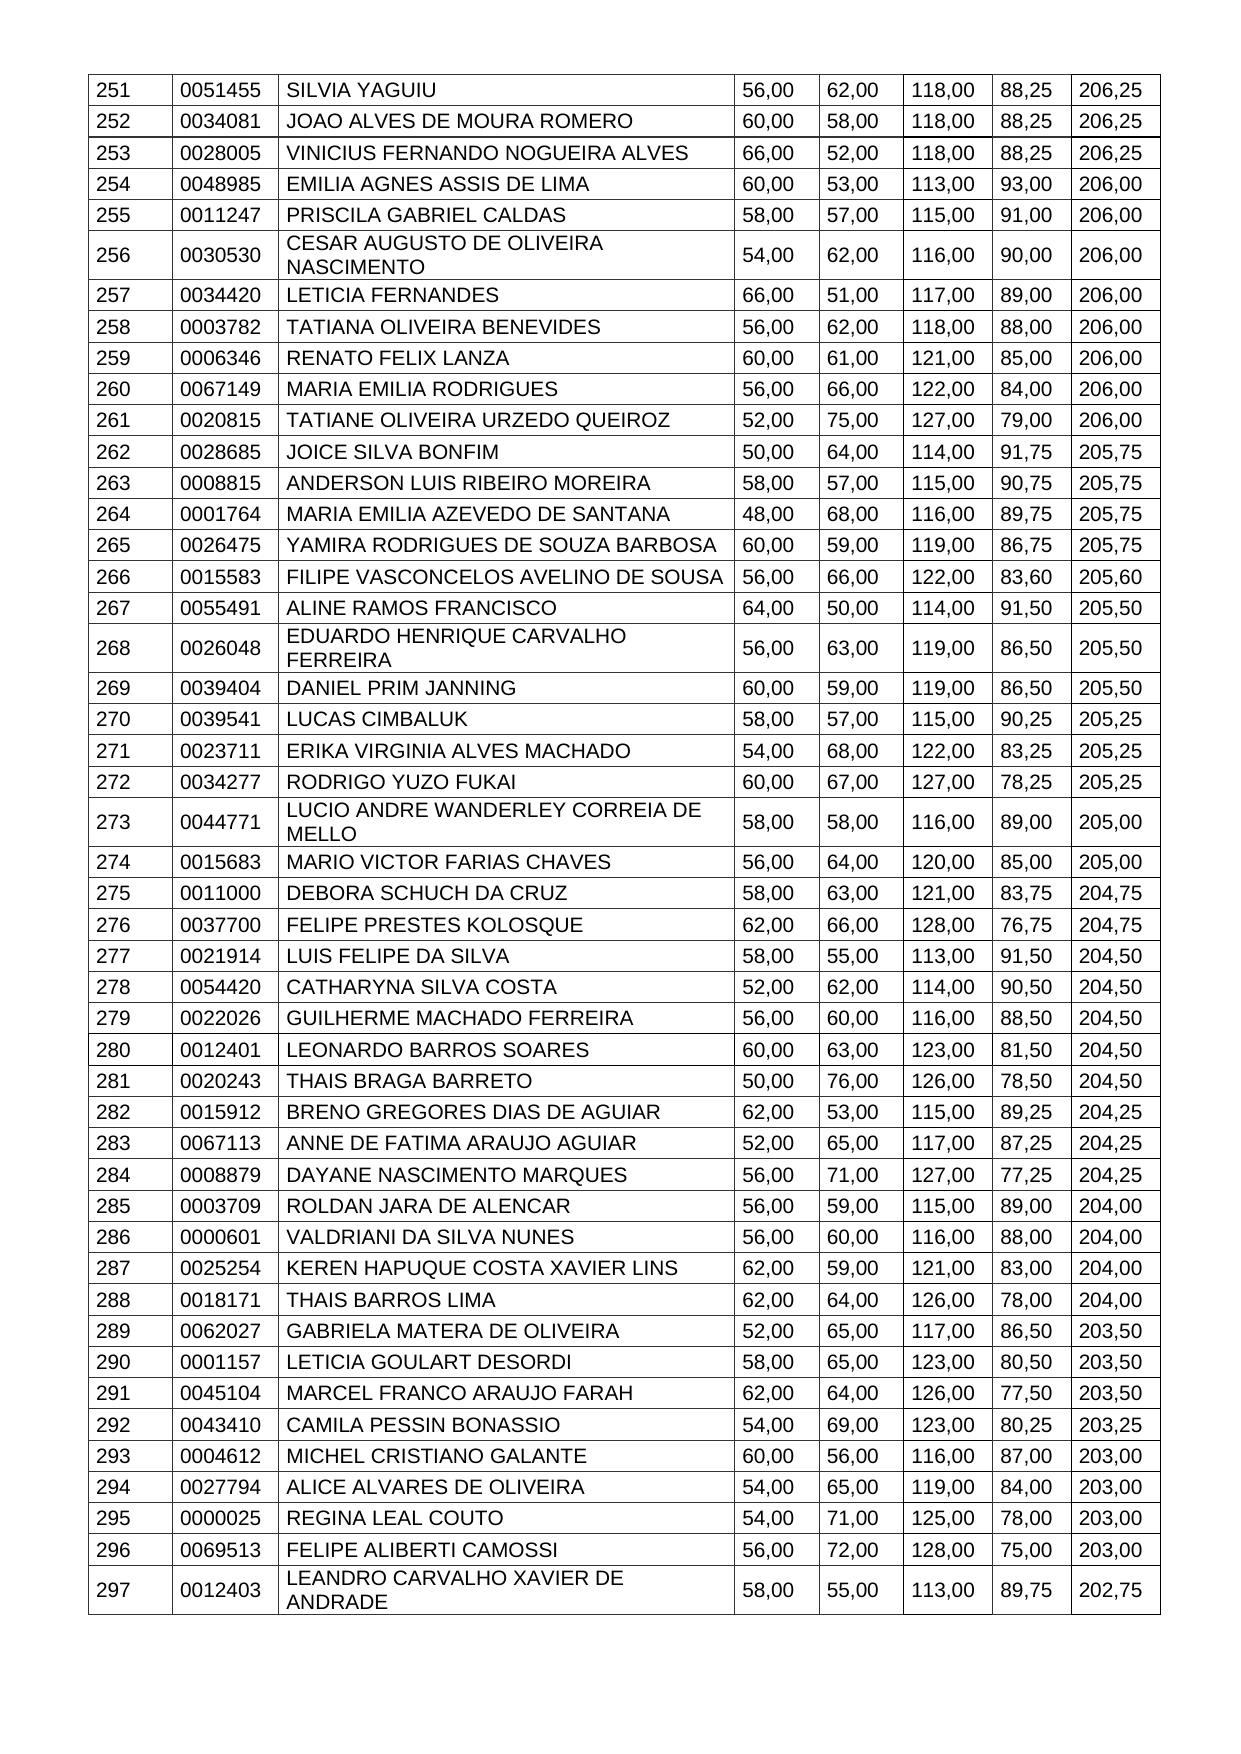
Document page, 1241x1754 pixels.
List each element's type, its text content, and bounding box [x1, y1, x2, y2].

table_cell 275 [89, 878, 172, 908]
table_cell LUCAS CIMBALUK [279, 704, 734, 734]
table_cell ROLDAN JARA DE ALENCAR [279, 1191, 734, 1221]
table_cell 205,75 [1072, 530, 1160, 560]
table_cell 60,00 [735, 673, 819, 703]
table_cell 273 [89, 798, 172, 846]
table_cell 204,50 [1072, 1034, 1160, 1064]
table_cell 203,00 [1072, 1503, 1160, 1533]
table_cell 204,00 [1072, 1284, 1160, 1314]
table_cell 203,50 [1072, 1378, 1160, 1408]
table_cell 204,50 [1072, 1003, 1160, 1033]
table_cell 56,00 [820, 1441, 903, 1471]
table_cell 122,00 [904, 374, 992, 404]
table_cell 288 [89, 1284, 172, 1314]
table_cell 83,75 [993, 878, 1071, 908]
table_cell 254 [89, 169, 172, 199]
table_cell LEONARDO BARROS SOARES [279, 1034, 734, 1064]
table_cell 114,00 [904, 972, 992, 1002]
table_cell VINICIUS FERNANDO NOGUEIRA ALVES [279, 138, 734, 168]
table_cell 88,25 [993, 138, 1071, 168]
table_cell 77,25 [993, 1159, 1071, 1189]
table_cell 205,00 [1072, 798, 1160, 846]
table_cell EMILIA AGNES ASSIS DE LIMA [279, 169, 734, 199]
table_cell 67,00 [820, 767, 903, 797]
table_cell VALDRIANI DA SILVA NUNES [279, 1222, 734, 1252]
table_cell 118,00 [904, 138, 992, 168]
table_cell 60,00 [735, 343, 819, 373]
table_cell 87,00 [993, 1441, 1071, 1471]
table_cell 60,00 [820, 1003, 903, 1033]
table_cell 65,00 [820, 1128, 903, 1158]
table_cell 56,00 [735, 75, 819, 105]
table_cell 62,00 [820, 972, 903, 1002]
table_cell 206,00 [1072, 280, 1160, 310]
table_cell 289 [89, 1316, 172, 1346]
table_cell 0028005 [173, 138, 278, 168]
table_cell 115,00 [904, 704, 992, 734]
table_cell 78,00 [993, 1503, 1071, 1533]
table_cell 66,00 [735, 138, 819, 168]
table_cell 0023711 [173, 735, 278, 766]
table_cell 48,00 [735, 499, 819, 529]
table_cell 65,00 [820, 1347, 903, 1377]
table_cell 80,25 [993, 1409, 1071, 1439]
table_cell LUCIO ANDRE WANDERLEY CORREIA DE MELLO [279, 798, 734, 846]
table_cell 86,75 [993, 530, 1071, 560]
table_cell 203,50 [1072, 1347, 1160, 1377]
table_cell 0011000 [173, 878, 278, 908]
table_cell 114,00 [904, 593, 992, 623]
table_cell 56,00 [735, 847, 819, 877]
table_cell 53,00 [820, 1097, 903, 1127]
table_cell DANIEL PRIM JANNING [279, 673, 734, 703]
table_cell MICHEL CRISTIANO GALANTE [279, 1441, 734, 1471]
table_cell 0039541 [173, 704, 278, 734]
table_cell 58,00 [735, 200, 819, 230]
table_cell 206,25 [1072, 138, 1160, 168]
table_cell 0055491 [173, 593, 278, 623]
table_cell 66,00 [820, 561, 903, 592]
table_cell 0020243 [173, 1066, 278, 1096]
table_cell 0067149 [173, 374, 278, 404]
table_cell 256 [89, 231, 172, 279]
table_cell 64,00 [820, 847, 903, 877]
table_cell 0006346 [173, 343, 278, 373]
table_cell KEREN HAPUQUE COSTA XAVIER LINS [279, 1253, 734, 1283]
table_cell 78,50 [993, 1066, 1071, 1096]
table_cell 58,00 [820, 106, 903, 136]
table_cell 113,00 [904, 941, 992, 971]
table_cell 283 [89, 1128, 172, 1158]
table_cell 259 [89, 343, 172, 373]
table_cell 66,00 [735, 280, 819, 310]
table_cell 206,00 [1072, 405, 1160, 435]
table_cell 203,00 [1072, 1472, 1160, 1502]
table_cell LETICIA FERNANDES [279, 280, 734, 310]
table_cell 251 [89, 75, 172, 105]
table_cell 205,75 [1072, 436, 1160, 467]
table_cell 118,00 [904, 311, 992, 342]
table_cell 203,00 [1072, 1534, 1160, 1564]
table_cell MARIO VICTOR FARIAS CHAVES [279, 847, 734, 877]
table_cell 62,00 [820, 231, 903, 279]
table_cell 56,00 [735, 311, 819, 342]
table_cell 55,00 [820, 941, 903, 971]
table_cell 58,00 [820, 798, 903, 846]
table_cell 276 [89, 909, 172, 939]
table_cell 60,00 [735, 767, 819, 797]
table_cell 60,00 [735, 169, 819, 199]
table_cell GUILHERME MACHADO FERREIRA [279, 1003, 734, 1033]
table_cell 204,50 [1072, 972, 1160, 1002]
table_cell 72,00 [820, 1534, 903, 1564]
table_cell 264 [89, 499, 172, 529]
table_cell 0001764 [173, 499, 278, 529]
table_cell 58,00 [735, 468, 819, 498]
table_cell 59,00 [820, 1253, 903, 1283]
table_cell 89,75 [993, 1566, 1071, 1613]
table_cell 75,00 [993, 1534, 1071, 1564]
table_cell 258 [89, 311, 172, 342]
table_cell 0054420 [173, 972, 278, 1002]
table_cell 50,00 [820, 593, 903, 623]
table_cell 64,00 [735, 593, 819, 623]
table_cell 127,00 [904, 767, 992, 797]
table_cell 125,00 [904, 1503, 992, 1533]
table_cell 287 [89, 1253, 172, 1283]
table_cell 56,00 [735, 1222, 819, 1252]
table_cell 89,25 [993, 1097, 1071, 1127]
table_cell 80,50 [993, 1347, 1071, 1377]
table_cell MARCEL FRANCO ARAUJO FARAH [279, 1378, 734, 1408]
table_cell BRENO GREGORES DIAS DE AGUIAR [279, 1097, 734, 1127]
table_cell 0030530 [173, 231, 278, 279]
table_cell 78,00 [993, 1284, 1071, 1314]
table_cell 204,75 [1072, 878, 1160, 908]
table_cell 269 [89, 673, 172, 703]
table_cell 127,00 [904, 1159, 992, 1189]
table_cell 206,00 [1072, 374, 1160, 404]
table_cell 0008815 [173, 468, 278, 498]
table_cell 121,00 [904, 343, 992, 373]
table_cell 76,00 [820, 1066, 903, 1096]
table_cell 126,00 [904, 1378, 992, 1408]
table_cell 203,00 [1072, 1441, 1160, 1471]
table_cell 89,00 [993, 798, 1071, 846]
table_cell 205,50 [1072, 593, 1160, 623]
table_cell 71,00 [820, 1503, 903, 1533]
table_cell 54,00 [735, 1472, 819, 1502]
table_cell YAMIRA RODRIGUES DE SOUZA BARBOSA [279, 530, 734, 560]
table_cell 268 [89, 624, 172, 672]
table_cell 0062027 [173, 1316, 278, 1346]
table_cell 0018171 [173, 1284, 278, 1314]
table_cell 203,25 [1072, 1409, 1160, 1439]
table_cell 272 [89, 767, 172, 797]
table_cell 88,25 [993, 75, 1071, 105]
table_cell 90,50 [993, 972, 1071, 1002]
table_cell 257 [89, 280, 172, 310]
table_cell ANDERSON LUIS RIBEIRO MOREIRA [279, 468, 734, 498]
table_cell 0020815 [173, 405, 278, 435]
table_cell FILIPE VASCONCELOS AVELINO DE SOUSA [279, 561, 734, 592]
table_cell 0027794 [173, 1472, 278, 1502]
table_cell 58,00 [735, 1566, 819, 1613]
table_cell 116,00 [904, 499, 992, 529]
table_cell 126,00 [904, 1284, 992, 1314]
table_cell 117,00 [904, 280, 992, 310]
table_cell 253 [89, 138, 172, 168]
table_cell 59,00 [820, 530, 903, 560]
table_cell 0001157 [173, 1347, 278, 1377]
table_cell 58,00 [735, 878, 819, 908]
table_cell 115,00 [904, 1191, 992, 1221]
table_cell 0025254 [173, 1253, 278, 1283]
table_cell 64,00 [820, 1378, 903, 1408]
table_cell 75,00 [820, 405, 903, 435]
table_cell 64,00 [820, 436, 903, 467]
table_cell 56,00 [735, 1191, 819, 1221]
table_cell 52,00 [820, 138, 903, 168]
table_cell 62,00 [735, 1284, 819, 1314]
table_cell 118,00 [904, 75, 992, 105]
table_cell 0039404 [173, 673, 278, 703]
table_cell 116,00 [904, 1003, 992, 1033]
table_cell 265 [89, 530, 172, 560]
table_cell 0012401 [173, 1034, 278, 1064]
table_cell 62,00 [820, 75, 903, 105]
table_cell RENATO FELIX LANZA [279, 343, 734, 373]
table_cell 60,00 [735, 1441, 819, 1471]
table_cell 93,00 [993, 169, 1071, 199]
table_cell 0048985 [173, 169, 278, 199]
table_cell 62,00 [735, 1097, 819, 1127]
table_cell 60,00 [735, 106, 819, 136]
table_cell 63,00 [820, 624, 903, 672]
table_cell 280 [89, 1034, 172, 1064]
table_cell 0034081 [173, 106, 278, 136]
table_cell 91,50 [993, 941, 1071, 971]
table_cell MARIA EMILIA RODRIGUES [279, 374, 734, 404]
table_cell 0015912 [173, 1097, 278, 1127]
table_cell 294 [89, 1472, 172, 1502]
table_cell 52,00 [735, 972, 819, 1002]
table_cell 61,00 [820, 343, 903, 373]
table_cell 261 [89, 405, 172, 435]
table_cell 57,00 [820, 704, 903, 734]
table_cell 119,00 [904, 530, 992, 560]
table_cell 117,00 [904, 1316, 992, 1346]
table_cell 0011247 [173, 200, 278, 230]
table_cell 114,00 [904, 436, 992, 467]
table_cell 71,00 [820, 1159, 903, 1189]
table_cell 0028685 [173, 436, 278, 467]
table_cell 78,25 [993, 767, 1071, 797]
table_cell 205,25 [1072, 704, 1160, 734]
table_cell LETICIA GOULART DESORDI [279, 1347, 734, 1377]
table_cell 205,25 [1072, 735, 1160, 766]
table_cell 0000025 [173, 1503, 278, 1533]
table_cell 204,50 [1072, 941, 1160, 971]
table_cell 91,00 [993, 200, 1071, 230]
table_cell 127,00 [904, 405, 992, 435]
table_cell 128,00 [904, 909, 992, 939]
table_cell 91,75 [993, 436, 1071, 467]
table_cell 115,00 [904, 200, 992, 230]
table_cell 64,00 [820, 1284, 903, 1314]
table_cell 292 [89, 1409, 172, 1439]
table_cell THAIS BARROS LIMA [279, 1284, 734, 1314]
table_cell 88,00 [993, 311, 1071, 342]
table_cell RODRIGO YUZO FUKAI [279, 767, 734, 797]
table_cell 85,00 [993, 847, 1071, 877]
table_cell ALICE ALVARES DE OLIVEIRA [279, 1472, 734, 1502]
table_cell 0003782 [173, 311, 278, 342]
table_cell 271 [89, 735, 172, 766]
table_cell 66,00 [820, 909, 903, 939]
table_cell 0069513 [173, 1534, 278, 1564]
table_cell 83,00 [993, 1253, 1071, 1283]
table_cell 83,25 [993, 735, 1071, 766]
table_cell 206,00 [1072, 343, 1160, 373]
table_cell 90,00 [993, 231, 1071, 279]
table_cell 76,75 [993, 909, 1071, 939]
table_cell 116,00 [904, 798, 992, 846]
table_cell 203,50 [1072, 1316, 1160, 1346]
table_cell 121,00 [904, 1253, 992, 1283]
table_cell 53,00 [820, 169, 903, 199]
table_cell 126,00 [904, 1066, 992, 1096]
table_cell 277 [89, 941, 172, 971]
table_cell 0037700 [173, 909, 278, 939]
table_cell 68,00 [820, 499, 903, 529]
table_cell 270 [89, 704, 172, 734]
table_cell 59,00 [820, 1191, 903, 1221]
table_cell 0004612 [173, 1441, 278, 1471]
table_cell TATIANE OLIVEIRA URZEDO QUEIROZ [279, 405, 734, 435]
table_cell 0044771 [173, 798, 278, 846]
table_cell 282 [89, 1097, 172, 1127]
table_cell JOICE SILVA BONFIM [279, 436, 734, 467]
table_cell 120,00 [904, 847, 992, 877]
table_cell 267 [89, 593, 172, 623]
table_cell 255 [89, 200, 172, 230]
table_cell ALINE RAMOS FRANCISCO [279, 593, 734, 623]
table_cell 116,00 [904, 231, 992, 279]
table_cell 58,00 [735, 704, 819, 734]
table_cell 83,60 [993, 561, 1071, 592]
table_cell 205,25 [1072, 767, 1160, 797]
table_cell 285 [89, 1191, 172, 1221]
table_cell 81,50 [993, 1034, 1071, 1064]
table_cell 68,00 [820, 735, 903, 766]
table_cell 88,50 [993, 1003, 1071, 1033]
table_cell 69,00 [820, 1409, 903, 1439]
table_cell 205,60 [1072, 561, 1160, 592]
table_cell 60,00 [735, 1034, 819, 1064]
table_cell 202,75 [1072, 1566, 1160, 1613]
table_cell 90,25 [993, 704, 1071, 734]
table_cell 123,00 [904, 1034, 992, 1064]
table_cell 297 [89, 1566, 172, 1613]
table_cell 206,00 [1072, 169, 1160, 199]
table_cell 290 [89, 1347, 172, 1377]
table_cell 62,00 [735, 909, 819, 939]
table_cell 122,00 [904, 735, 992, 766]
table_cell 0008879 [173, 1159, 278, 1189]
table_cell 50,00 [735, 436, 819, 467]
table_cell 56,00 [735, 374, 819, 404]
table_cell 88,25 [993, 106, 1071, 136]
table_cell 278 [89, 972, 172, 1002]
table_cell 91,50 [993, 593, 1071, 623]
table_cell 115,00 [904, 468, 992, 498]
table_cell 54,00 [735, 735, 819, 766]
table_cell 274 [89, 847, 172, 877]
table_cell 79,00 [993, 405, 1071, 435]
table_cell 123,00 [904, 1409, 992, 1439]
table_cell 63,00 [820, 878, 903, 908]
table_cell 113,00 [904, 169, 992, 199]
table_cell 119,00 [904, 673, 992, 703]
table_cell 205,00 [1072, 847, 1160, 877]
table_cell MARIA EMILIA AZEVEDO DE SANTANA [279, 499, 734, 529]
table_cell ERIKA VIRGINIA ALVES MACHADO [279, 735, 734, 766]
table_cell 266 [89, 561, 172, 592]
table_cell 50,00 [735, 1066, 819, 1096]
table_cell 56,00 [735, 1003, 819, 1033]
table_cell 0034277 [173, 767, 278, 797]
table_cell LEANDRO CARVALHO XAVIER DE ANDRADE [279, 1566, 734, 1613]
table_cell 0015583 [173, 561, 278, 592]
table_cell 205,50 [1072, 624, 1160, 672]
table_cell 263 [89, 468, 172, 498]
table_cell 206,25 [1072, 106, 1160, 136]
table_cell 58,00 [735, 1347, 819, 1377]
table_cell 89,75 [993, 499, 1071, 529]
table_cell 54,00 [735, 1409, 819, 1439]
table_cell 0000601 [173, 1222, 278, 1252]
table_cell 90,75 [993, 468, 1071, 498]
table_cell 56,00 [735, 624, 819, 672]
table_cell 113,00 [904, 1566, 992, 1613]
table_cell 0026475 [173, 530, 278, 560]
table_cell 0045104 [173, 1378, 278, 1408]
table_cell 84,00 [993, 1472, 1071, 1502]
table_cell JOAO ALVES DE MOURA ROMERO [279, 106, 734, 136]
table_cell 281 [89, 1066, 172, 1096]
table_cell 62,00 [735, 1253, 819, 1283]
table_cell 0022026 [173, 1003, 278, 1033]
table_cell 58,00 [735, 941, 819, 971]
table_cell 89,00 [993, 1191, 1071, 1221]
table_cell 206,25 [1072, 75, 1160, 105]
table_cell 52,00 [735, 1128, 819, 1158]
table_cell 123,00 [904, 1347, 992, 1377]
table_cell 121,00 [904, 878, 992, 908]
table_cell 0003709 [173, 1191, 278, 1221]
table_cell 118,00 [904, 106, 992, 136]
table_cell 286 [89, 1222, 172, 1252]
table_cell REGINA LEAL COUTO [279, 1503, 734, 1533]
table_cell 117,00 [904, 1128, 992, 1158]
table_cell 206,00 [1072, 200, 1160, 230]
table_cell EDUARDO HENRIQUE CARVALHO FERREIRA [279, 624, 734, 672]
table_cell CAMILA PESSIN BONASSIO [279, 1409, 734, 1439]
table_cell 204,25 [1072, 1128, 1160, 1158]
table_cell 84,00 [993, 374, 1071, 404]
table_cell 65,00 [820, 1472, 903, 1502]
table_cell 279 [89, 1003, 172, 1033]
table_cell 206,00 [1072, 231, 1160, 279]
table_cell 0015683 [173, 847, 278, 877]
table_cell CESAR AUGUSTO DE OLIVEIRA NASCIMENTO [279, 231, 734, 279]
table_cell 87,25 [993, 1128, 1071, 1158]
table_cell 128,00 [904, 1534, 992, 1564]
table_cell 56,00 [735, 1159, 819, 1189]
table_cell 205,75 [1072, 499, 1160, 529]
table_cell 54,00 [735, 231, 819, 279]
table_cell 119,00 [904, 1472, 992, 1502]
table_cell 291 [89, 1378, 172, 1408]
table_cell GABRIELA MATERA DE OLIVEIRA [279, 1316, 734, 1346]
table_cell THAIS BRAGA BARRETO [279, 1066, 734, 1096]
table_cell 86,50 [993, 624, 1071, 672]
table_cell 57,00 [820, 200, 903, 230]
table_cell 88,00 [993, 1222, 1071, 1252]
table_cell DAYANE NASCIMENTO MARQUES [279, 1159, 734, 1189]
table_cell 205,50 [1072, 673, 1160, 703]
table_cell 119,00 [904, 624, 992, 672]
table_cell 0067113 [173, 1128, 278, 1158]
table_cell 89,00 [993, 280, 1071, 310]
table_cell 252 [89, 106, 172, 136]
table_cell 0043410 [173, 1409, 278, 1439]
table_cell 57,00 [820, 468, 903, 498]
table_cell 0051455 [173, 75, 278, 105]
table_cell 260 [89, 374, 172, 404]
table_cell 52,00 [735, 405, 819, 435]
table_cell 65,00 [820, 1316, 903, 1346]
table_cell 205,75 [1072, 468, 1160, 498]
table_cell 115,00 [904, 1097, 992, 1127]
table_cell 63,00 [820, 1034, 903, 1064]
table_cell 204,50 [1072, 1066, 1160, 1096]
table_cell 62,00 [820, 311, 903, 342]
table_cell 116,00 [904, 1441, 992, 1471]
table_cell 122,00 [904, 561, 992, 592]
table_cell TATIANA OLIVEIRA BENEVIDES [279, 311, 734, 342]
table_cell 86,50 [993, 673, 1071, 703]
table_cell 85,00 [993, 343, 1071, 373]
table_cell 206,00 [1072, 311, 1160, 342]
table_cell 86,50 [993, 1316, 1071, 1346]
table_cell 116,00 [904, 1222, 992, 1252]
table_cell 204,00 [1072, 1253, 1160, 1283]
table_cell 52,00 [735, 1316, 819, 1346]
table_cell FELIPE PRESTES KOLOSQUE [279, 909, 734, 939]
table_cell DEBORA SCHUCH DA CRUZ [279, 878, 734, 908]
table_cell 284 [89, 1159, 172, 1189]
table_cell 60,00 [820, 1222, 903, 1252]
table_cell 296 [89, 1534, 172, 1564]
table_cell 0012403 [173, 1566, 278, 1613]
table_cell 204,00 [1072, 1222, 1160, 1252]
table_cell 56,00 [735, 561, 819, 592]
table_cell 77,50 [993, 1378, 1071, 1408]
table_cell 60,00 [735, 530, 819, 560]
table_cell FELIPE ALIBERTI CAMOSSI [279, 1534, 734, 1564]
table_cell 204,25 [1072, 1097, 1160, 1127]
table_cell 55,00 [820, 1566, 903, 1613]
table_cell 0034420 [173, 280, 278, 310]
table_cell 66,00 [820, 374, 903, 404]
table_cell 54,00 [735, 1503, 819, 1533]
table_cell CATHARYNA SILVA COSTA [279, 972, 734, 1002]
table_cell 262 [89, 436, 172, 467]
table_cell 0026048 [173, 624, 278, 672]
table_cell ANNE DE FATIMA ARAUJO AGUIAR [279, 1128, 734, 1158]
table_cell 51,00 [820, 280, 903, 310]
table_cell PRISCILA GABRIEL CALDAS [279, 200, 734, 230]
table_cell LUIS FELIPE DA SILVA [279, 941, 734, 971]
table_cell 204,25 [1072, 1159, 1160, 1189]
table_cell 295 [89, 1503, 172, 1533]
table_cell 56,00 [735, 1534, 819, 1564]
table_cell 204,00 [1072, 1191, 1160, 1221]
table_cell 293 [89, 1441, 172, 1471]
table_cell 204,75 [1072, 909, 1160, 939]
table_cell SILVIA YAGUIU [279, 75, 734, 105]
table_cell 59,00 [820, 673, 903, 703]
table_cell 0021914 [173, 941, 278, 971]
table_cell 58,00 [735, 798, 819, 846]
table_cell 62,00 [735, 1378, 819, 1408]
